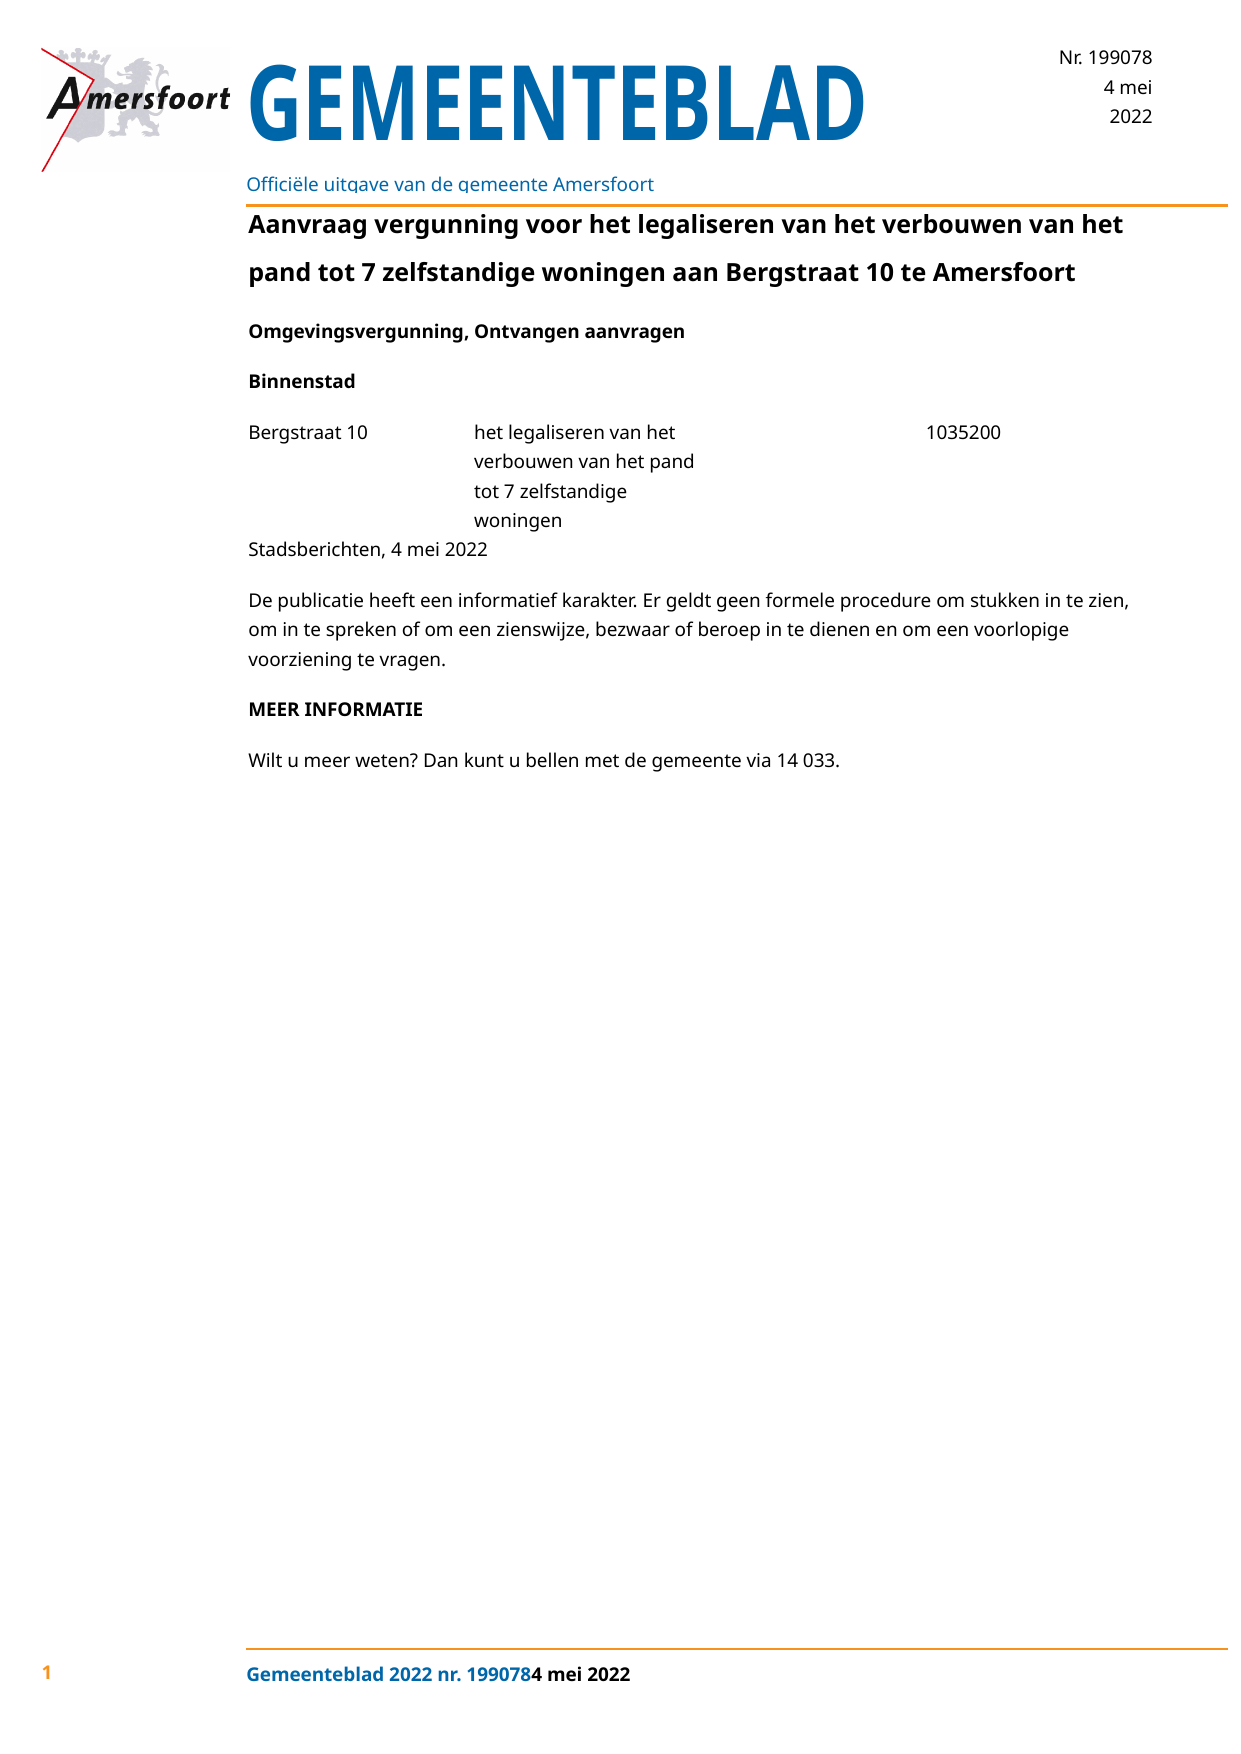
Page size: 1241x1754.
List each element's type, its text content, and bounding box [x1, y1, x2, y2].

text Stadsberichten, 4 mei 2022 [248, 537, 1152, 562]
table_header het legaliseren van het verbouwen van het pand tot 7 zelfstandige woningen [474, 419, 700, 533]
text MEER INFORMATIE [248, 697, 1152, 722]
table_header Bergstraat 10 [248, 419, 474, 533]
text Binnenstad [248, 368, 1152, 394]
text Wilt u meer weten? Dan kunt u bellen met de gemeente via 14 033. [248, 747, 1152, 773]
table_header 1035200 [926, 419, 1152, 533]
text Omgevingsvergunning, Ontvangen aanvragen [248, 318, 1152, 344]
table_header [700, 419, 926, 533]
text Aanvraag vergunning voor het legaliseren van het verbouwen van het pand tot 7 zelfstandige woningen aan Bergstraat 10 te Amersfoort [248, 207, 1152, 288]
text De publicatie heeft een informatief karakter. Er geldt geen formele procedure om stukken in te zien, om in te spreken of om een zienswijze, bezwaar of beroep in te dienen en om een voorlopige voorziening te vragen. [248, 587, 1152, 672]
picture [41, 47, 231, 172]
